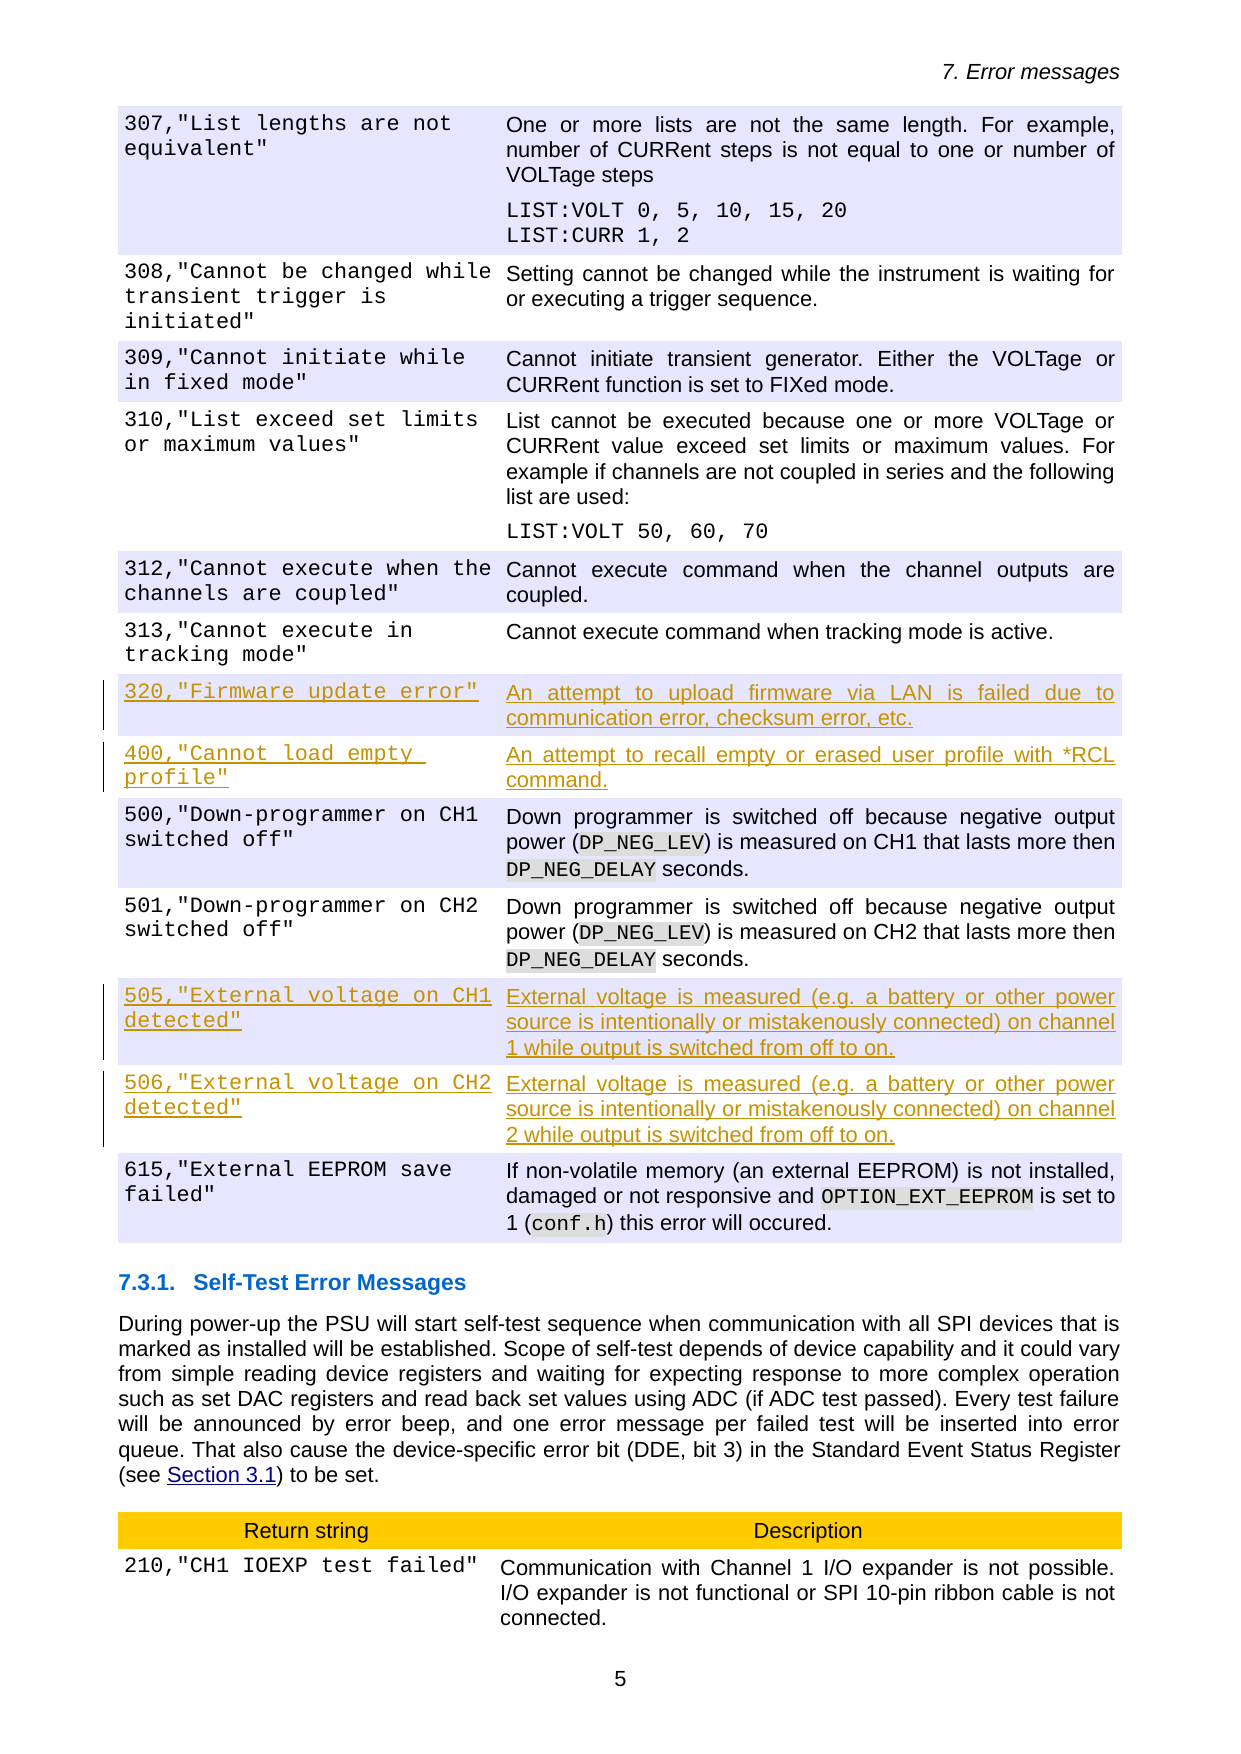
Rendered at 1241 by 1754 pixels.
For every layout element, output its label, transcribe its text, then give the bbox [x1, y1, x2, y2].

subtitle Self-Test Error Messages [118, 1269, 1122, 1296]
table_cell 308,"Cannot be changed while transient trigger is initiated" [118, 255, 500, 341]
table_cell 309,"Cannot initiate while in fixed mode" [118, 341, 500, 402]
table_cell Down programmer is switched off because negative output power (DP_NEG_LEV) is measured on CH1 that lasts more then DP_NEG_DELAY seconds. [500, 798, 1122, 888]
table_cell 500,"Down-programmer on CH1 switched off" [118, 798, 500, 888]
table_cell 320,"Firmware update error" [118, 674, 500, 736]
table_cell 313,"Cannot execute in tracking mode" [118, 613, 500, 674]
table_cell 312,"Cannot execute when the channels are coupled" [118, 551, 500, 613]
table_cell External voltage is measured (e.g. a battery or other power source is intentionally or mistakenously connected) on channel 1 while output is switched from off to on. [500, 978, 1122, 1065]
table_cell 307,"List lengths are not equivalent" [118, 106, 500, 255]
table_header Return string [118, 1512, 494, 1549]
table_cell 400,"Cannot load empty profile" [118, 736, 500, 798]
table_cell 615,"External EEPROM save failed" [118, 1153, 500, 1243]
table_cell Cannot initiate transient generator. Either the VOLTage or CURRent function is set to FIXed mode. [500, 341, 1122, 402]
table_cell If non-volatile memory (an external EEPROM) is not installed, damaged or not responsive and OPTION_EXT_EEPROM is set to 1 (conf.h) this error will occured. [500, 1153, 1122, 1243]
table_header Description [494, 1512, 1122, 1549]
table_cell Down programmer is switched off because negative output power (DP_NEG_LEV) is measured on CH2 that lasts more then DP_NEG_DELAY seconds. [500, 888, 1122, 978]
text During power-up the PSU will start self-test sequence when communication with all SPI devices that is marked as installed will be established. Scope of self-test depends of device capability and it could vary from simple reading device registers and waiting for expecting response to more complex operation such as set DAC registers and read back set values using ADC (if ADC test passed). Every test failure will be announced by error beep, and one error message per failed test will be inserted into error queue. That also cause the device-specific error bit (DDE, bit 3) in the Standard Event Status Register (see Section 3.1) to be set. [118, 1310, 1122, 1487]
table_cell 506,"External voltage on CH2 detected" [118, 1065, 500, 1152]
table_cell Cannot execute command when the channel outputs are coupled. [500, 551, 1122, 613]
table_cell One or more lists are not the same length. For example, number of CURRent steps is not equal to one or number of VOLTage steps LIST:VOLT 0, 5, 10, 15, 20 LIST:CURR 1, 2 [500, 106, 1122, 255]
table_cell Setting cannot be changed while the instrument is waiting for or executing a trigger sequence. [500, 255, 1122, 341]
table_cell List cannot be executed because one or more VOLTage or CURRent value exceed set limits or maximum values. For example if channels are not coupled in series and the following list are used: LIST:VOLT 50, 60, 70 [500, 403, 1122, 551]
table_cell 310,"List exceed set limits or maximum values" [118, 403, 500, 551]
table_cell An attempt to upload firmware via LAN is failed due to communication error, checksum error, etc. [500, 674, 1122, 736]
table_cell 210,"CH1 IOEXP test failed" [118, 1549, 494, 1636]
table_cell Cannot execute command when tracking mode is active. [500, 613, 1122, 674]
table_cell Communication with Channel 1 I/O expander is not possible. I/O expander is not functional or SPI 10-pin ribbon cable is not connected. [494, 1549, 1122, 1636]
table_cell 505,"External voltage on CH1 detected" [118, 978, 500, 1065]
table_cell External voltage is measured (e.g. a battery or other power source is intentionally or mistakenously connected) on channel 2 while output is switched from off to on. [500, 1065, 1122, 1152]
table_cell 501,"Down-programmer on CH2 switched off" [118, 888, 500, 978]
table_cell An attempt to recall empty or erased user profile with *RCL command. [500, 736, 1122, 798]
